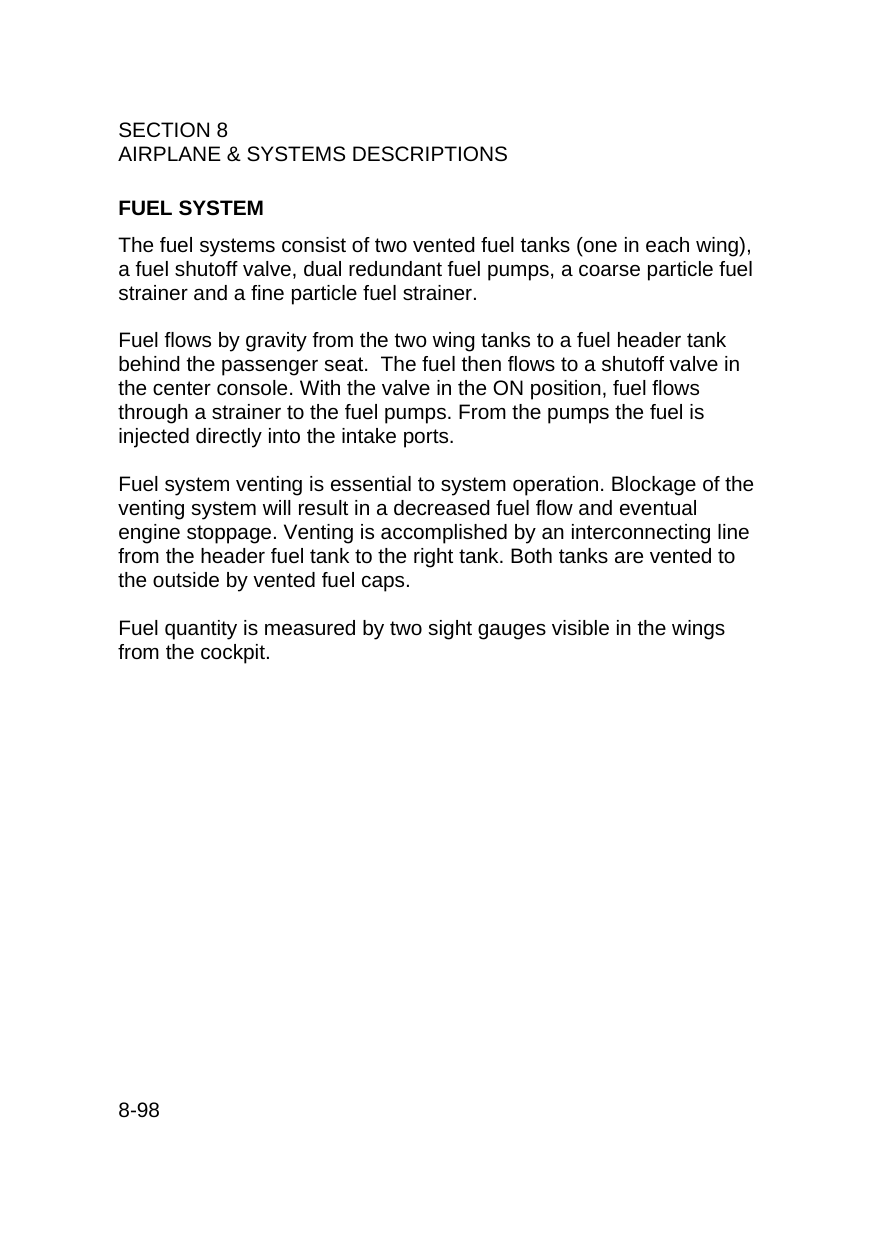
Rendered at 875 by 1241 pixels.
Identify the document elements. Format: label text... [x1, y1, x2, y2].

text Fuel flows by gravity from the two wing tanks to a fuel header tank behind the passenger seat. The fuel then flows to a shutoff valve in the center console. With the valve in the ON position, fuel flows through a strainer to the fuel pumps. From the pumps the fuel is injected directly into the intake ports. [118, 328, 756, 448]
text Fuel quantity is measured by two sight gauges visible in the wings from the cockpit. [118, 616, 756, 664]
text The fuel systems consist of two vented fuel tanks (one in each wing), a fuel shutoff valve, dual redundant fuel pumps, a coarse particle fuel strainer and a fine particle fuel strainer. [118, 232, 756, 304]
subtitle FUEL SYSTEM [118, 196, 756, 220]
text Fuel system venting is essential to system operation. Blockage of the venting system will result in a decreased fuel flow and eventual engine stoppage. Venting is accomplished by an interconnecting line [118, 472, 756, 544]
text from the header fuel tank to the right tank. Both tanks are vented to the outside by vented fuel caps. [118, 544, 756, 592]
